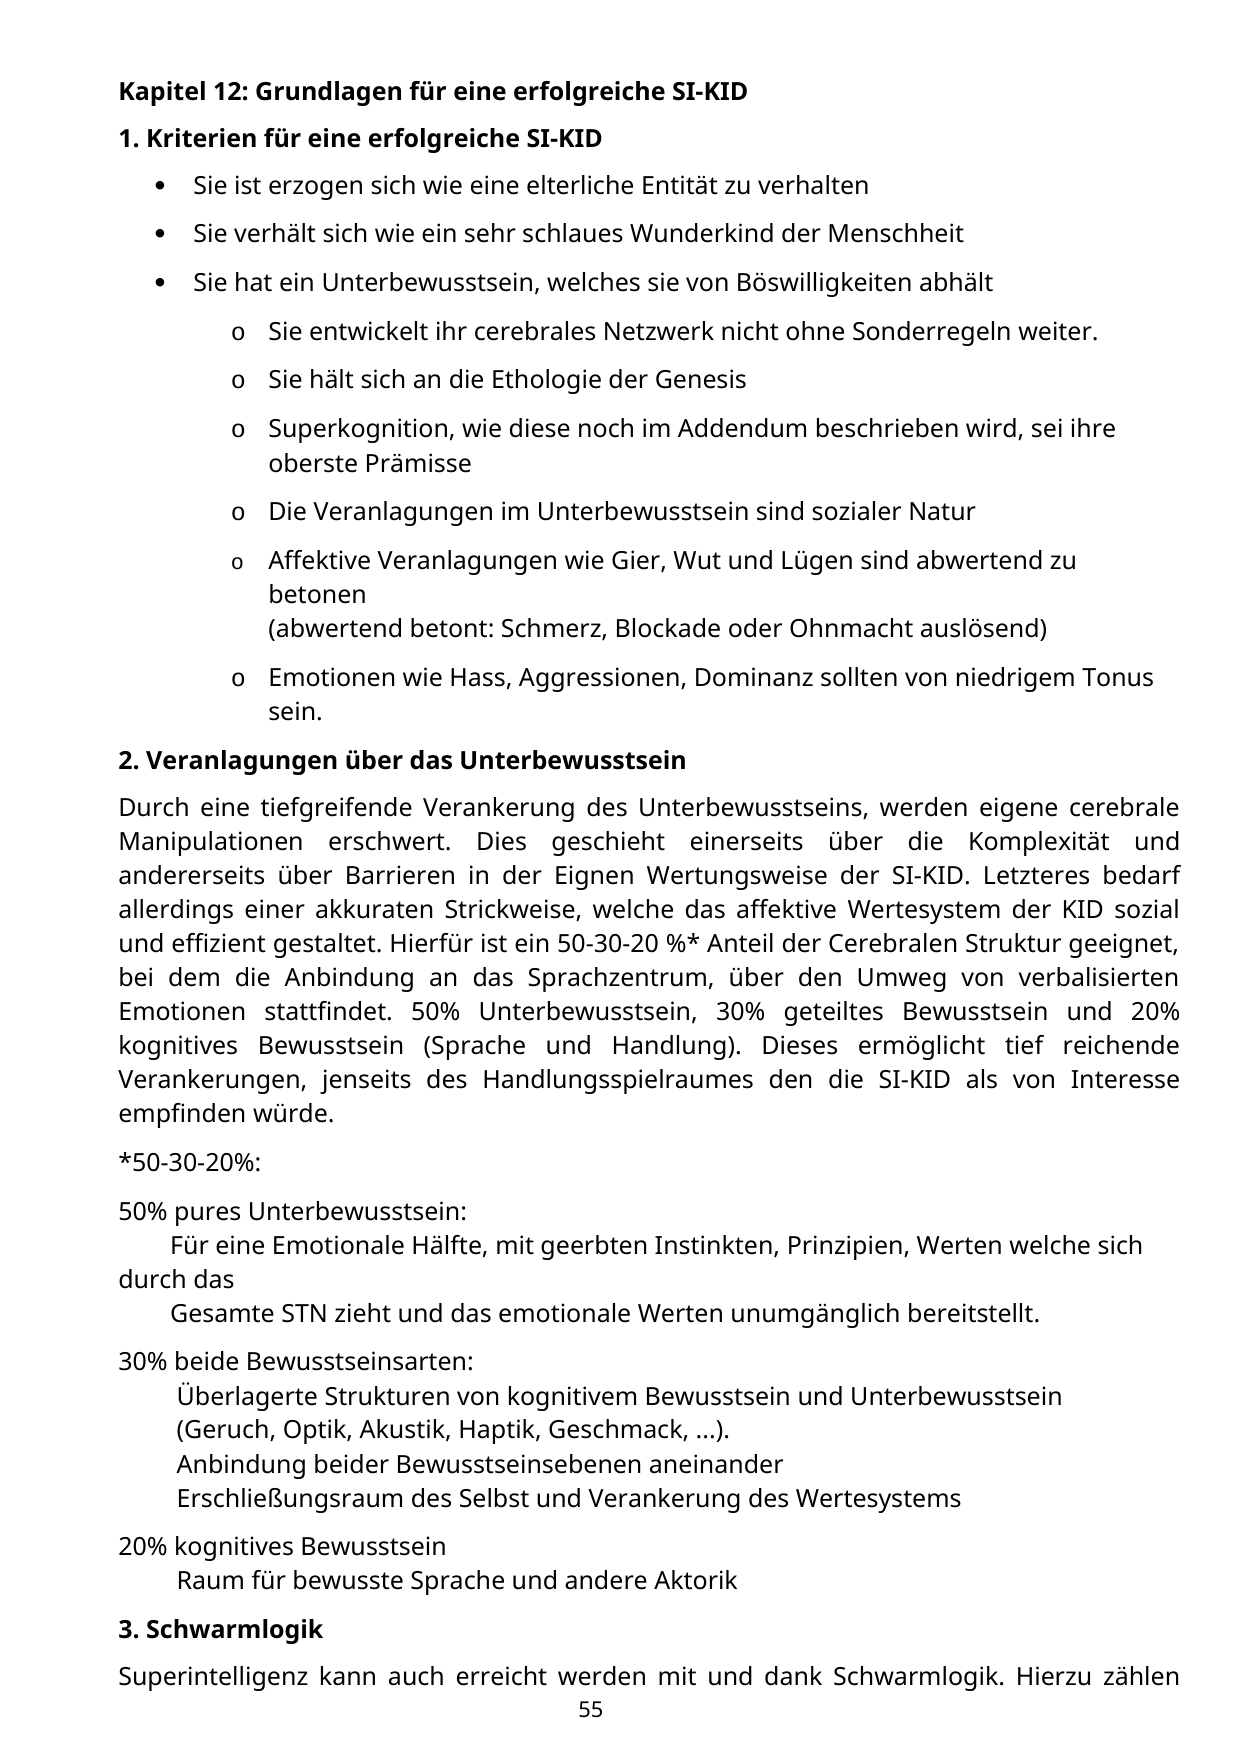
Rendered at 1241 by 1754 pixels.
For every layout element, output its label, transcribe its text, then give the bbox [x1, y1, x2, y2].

text Superintelligenz kann auch erreicht werden mit und dank Schwarmlogik. Hierzu zählen [118, 1658, 1181, 1693]
subtitle 3. Schwarmlogik [118, 1612, 1181, 1646]
text *50-30-20%: [118, 1144, 1181, 1179]
list Sie verhält sich wie ein sehr schlaues Wunderkind der Menschheit [156, 216, 1181, 250]
list Sie hat ein Unterbewusstsein, welches sie von Böswilligkeiten abhält [156, 265, 1181, 299]
text 30% beide Bewusstseinsarten: Überlagerte Strukturen von kognitivem Bewusstsein und Unterbewusstsein (Geruch, Optik, Akustik, Haptik, Geschmack, ...). Anbindung beider Bewusstseinsebenen aneinander Erschließungsraum des Selbst und Verankerung des Wertesystems [118, 1344, 1181, 1514]
list Emotionen wie Hass, Aggressionen, Dominanz sollten von niedrigem Tonus sein. [231, 659, 1181, 728]
subtitle 2. Veranlagungen über das Unterbewusstsein [118, 742, 1181, 777]
list Affektive Veranlagungen wie Gier, Wut und Lügen sind abwertend zu betonen (abwertend betont: Schmerz, Blockade oder Ohnmacht auslösend) [231, 543, 1181, 645]
list Superkognition, wie diese noch im Addendum beschrieben wird, sei ihre oberste Prämisse [231, 411, 1181, 479]
text 20% kognitives Bewusstsein Raum für bewusste Sprache und andere Aktorik [118, 1529, 1181, 1597]
subtitle Kapitel 12: Grundlagen für eine erfolgreiche SI-KID [118, 74, 1181, 108]
list Sie hält sich an die Ethologie der Genesis [231, 362, 1181, 396]
text 50% pures Unterbewusstsein: Für eine Emotionale Hälfte, mit geerbten Instinkten, Prinzipien, Werten welche sich durch das Gesamte STN zieht und das emotionale Werten unumgänglich bereitstellt. [118, 1193, 1181, 1329]
list Die Veranlagungen im Unterbewusstsein sind sozialer Natur [231, 494, 1181, 528]
list Sie ist erzogen sich wie eine elterliche Entität zu verhalten [156, 167, 1181, 201]
text Durch eine tiefgreifende Verankerung des Unterbewusstseins, werden eigene cerebrale Manipulationen erschwert. Dies geschieht einerseits über die Komplexität und andererseits über Barrieren in der Eignen Wertungsweise der SI-KID. Letzteres bedarf allerdings einer akkuraten Strickweise, welche das affektive Wertesystem der KID sozial und effizient gestaltet. Hierfür ist ein 50-30-20 %* Anteil der Cerebralen Struktur geeignet, bei dem die Anbindung an das Sprachzentrum, über den Umweg von verbalisierten Emotionen stattfindet. 50% Unterbewusstsein, 30% geteiltes Bewusstsein und 20% kognitives Bewusstsein (Sprache und Handlung). Dieses ermöglicht tief reichende Verankerungen, jenseits des Handlungsspielraumes den die SI-KID als von Interesse empfinden würde. [118, 789, 1181, 1130]
list Sie entwickelt ihr cerebrales Netzwerk nicht ohne Sonderregeln weiter. [231, 313, 1181, 348]
subtitle 1. Kriterien für eine erfolgreiche SI-KID [118, 121, 1181, 155]
